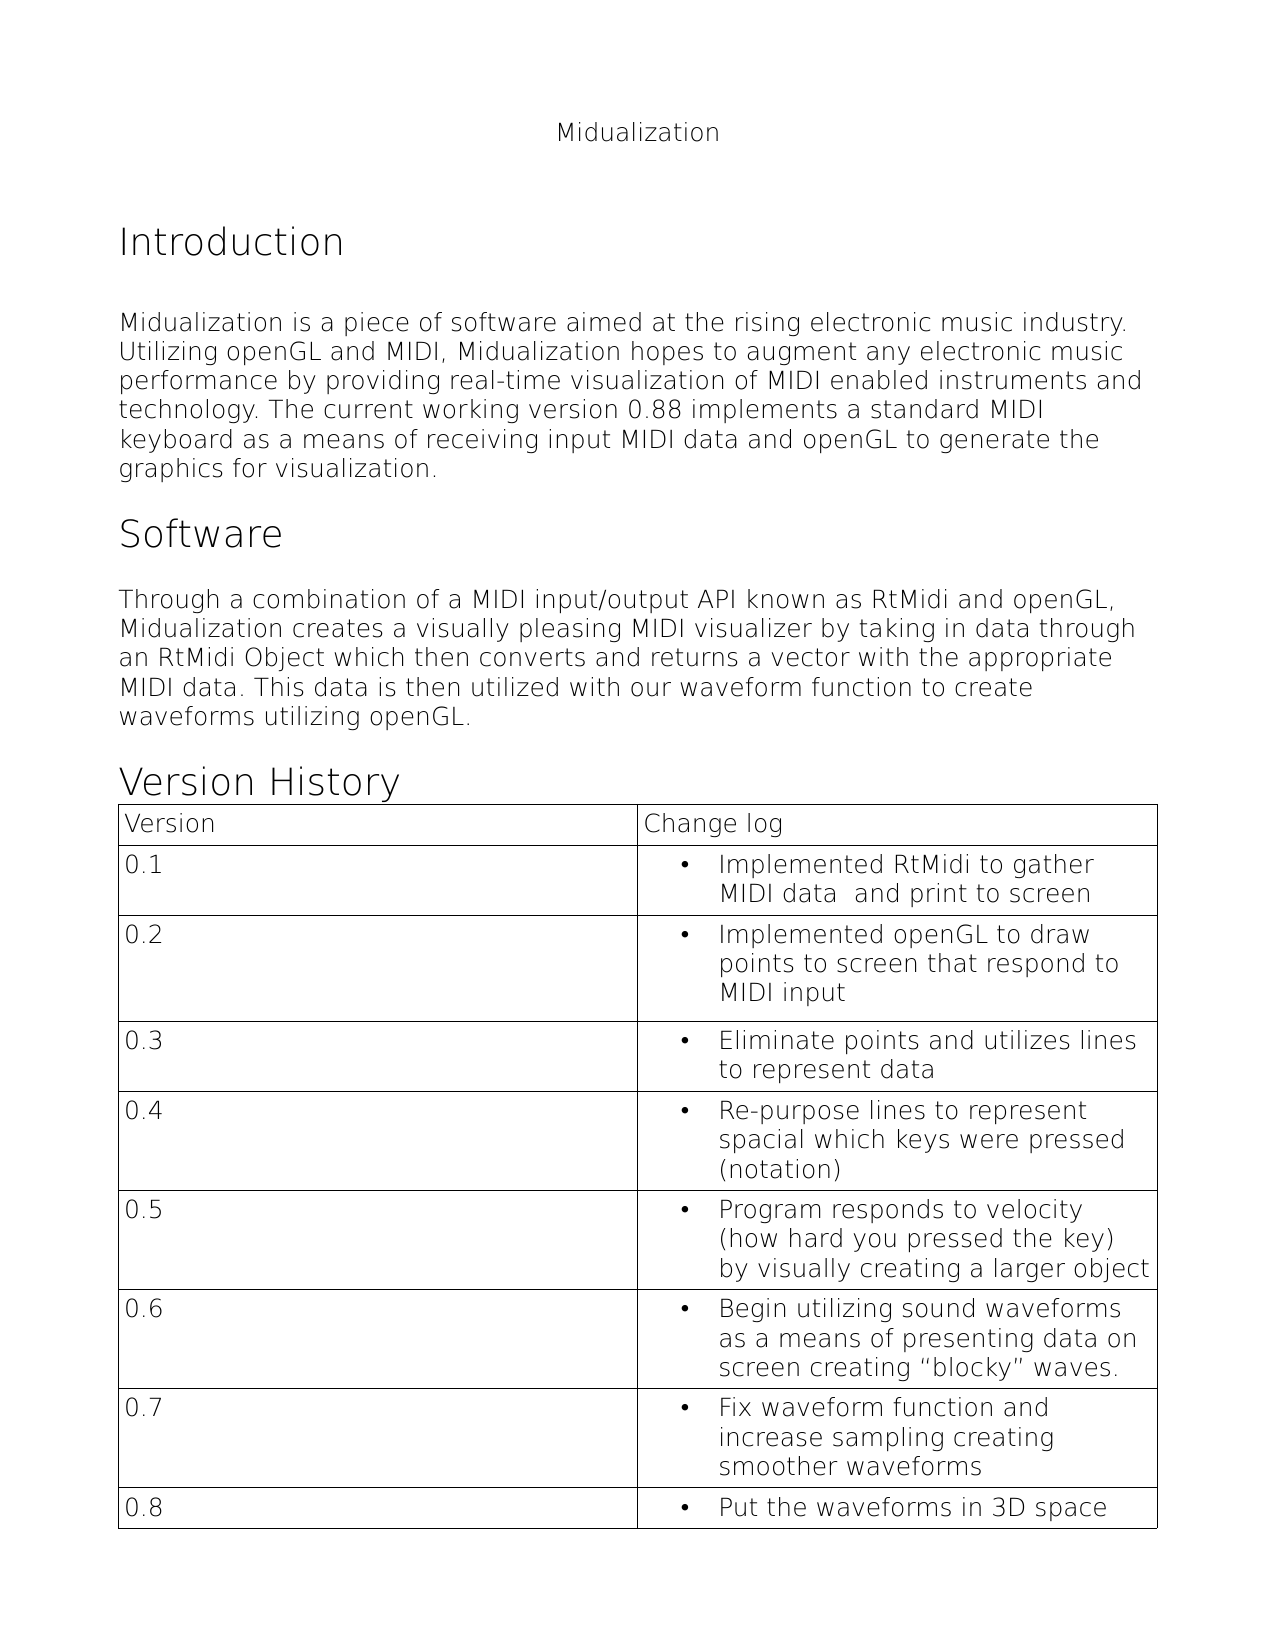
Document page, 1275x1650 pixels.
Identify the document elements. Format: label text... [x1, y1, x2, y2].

table_cell Put the waveforms in 3D space [638, 1488, 1157, 1528]
text Introduction [118, 221, 1157, 264]
table_cell Re-purpose lines to represent spacial which keys were pressed (notation) [638, 1092, 1157, 1190]
table_cell Begin utilizing sound waveforms as a means of presenting data on screen creating “blocky” waves. [638, 1290, 1157, 1388]
table_cell 0.4 [119, 1092, 637, 1190]
text Midualization is a piece of software aimed at the rising electronic music industry. Utilizing openGL and MIDI, Midualization hopes to augment any electronic music performance by providing real-time visualization of MIDI enabled instruments and technology. The current working version 0.88 implements a standard MIDI keyboard as a means of receiving input MIDI data and openGL to generate the graphics for visualization. [118, 308, 1157, 483]
table_header Version [119, 805, 637, 844]
text Software [118, 512, 1157, 556]
table_cell Eliminate points and utilizes lines to represent data [638, 1022, 1157, 1091]
table_cell 0.3 [119, 1022, 637, 1091]
table_cell 0.2 [119, 916, 637, 1021]
table_cell 0.6 [119, 1290, 637, 1388]
table_cell 0.8 [119, 1488, 637, 1528]
table_cell 0.1 [119, 846, 637, 914]
table_cell 0.7 [119, 1389, 637, 1487]
text Version History [118, 760, 1157, 804]
table_cell Fix waveform function and increase sampling creating smoother waveforms [638, 1389, 1157, 1487]
table_cell Program responds to velocity (how hard you pressed the key) by visually creating a larger object [638, 1191, 1157, 1289]
table_cell Implemented RtMidi to gather MIDI data and print to screen [638, 846, 1157, 914]
table_header Change log [638, 805, 1157, 844]
table_cell Implemented openGL to draw points to screen that respond to MIDI input [638, 916, 1157, 1021]
text Through a combination of a MIDI input/output API known as RtMidi and openGL, Midualization creates a visually pleasing MIDI visualizer by taking in data through an RtMidi Object which then converts and returns a vector with the appropriate MIDI data. This data is then utilized with our waveform function to create waveforms utilizing openGL. [118, 585, 1157, 731]
table_cell 0.5 [119, 1191, 637, 1289]
